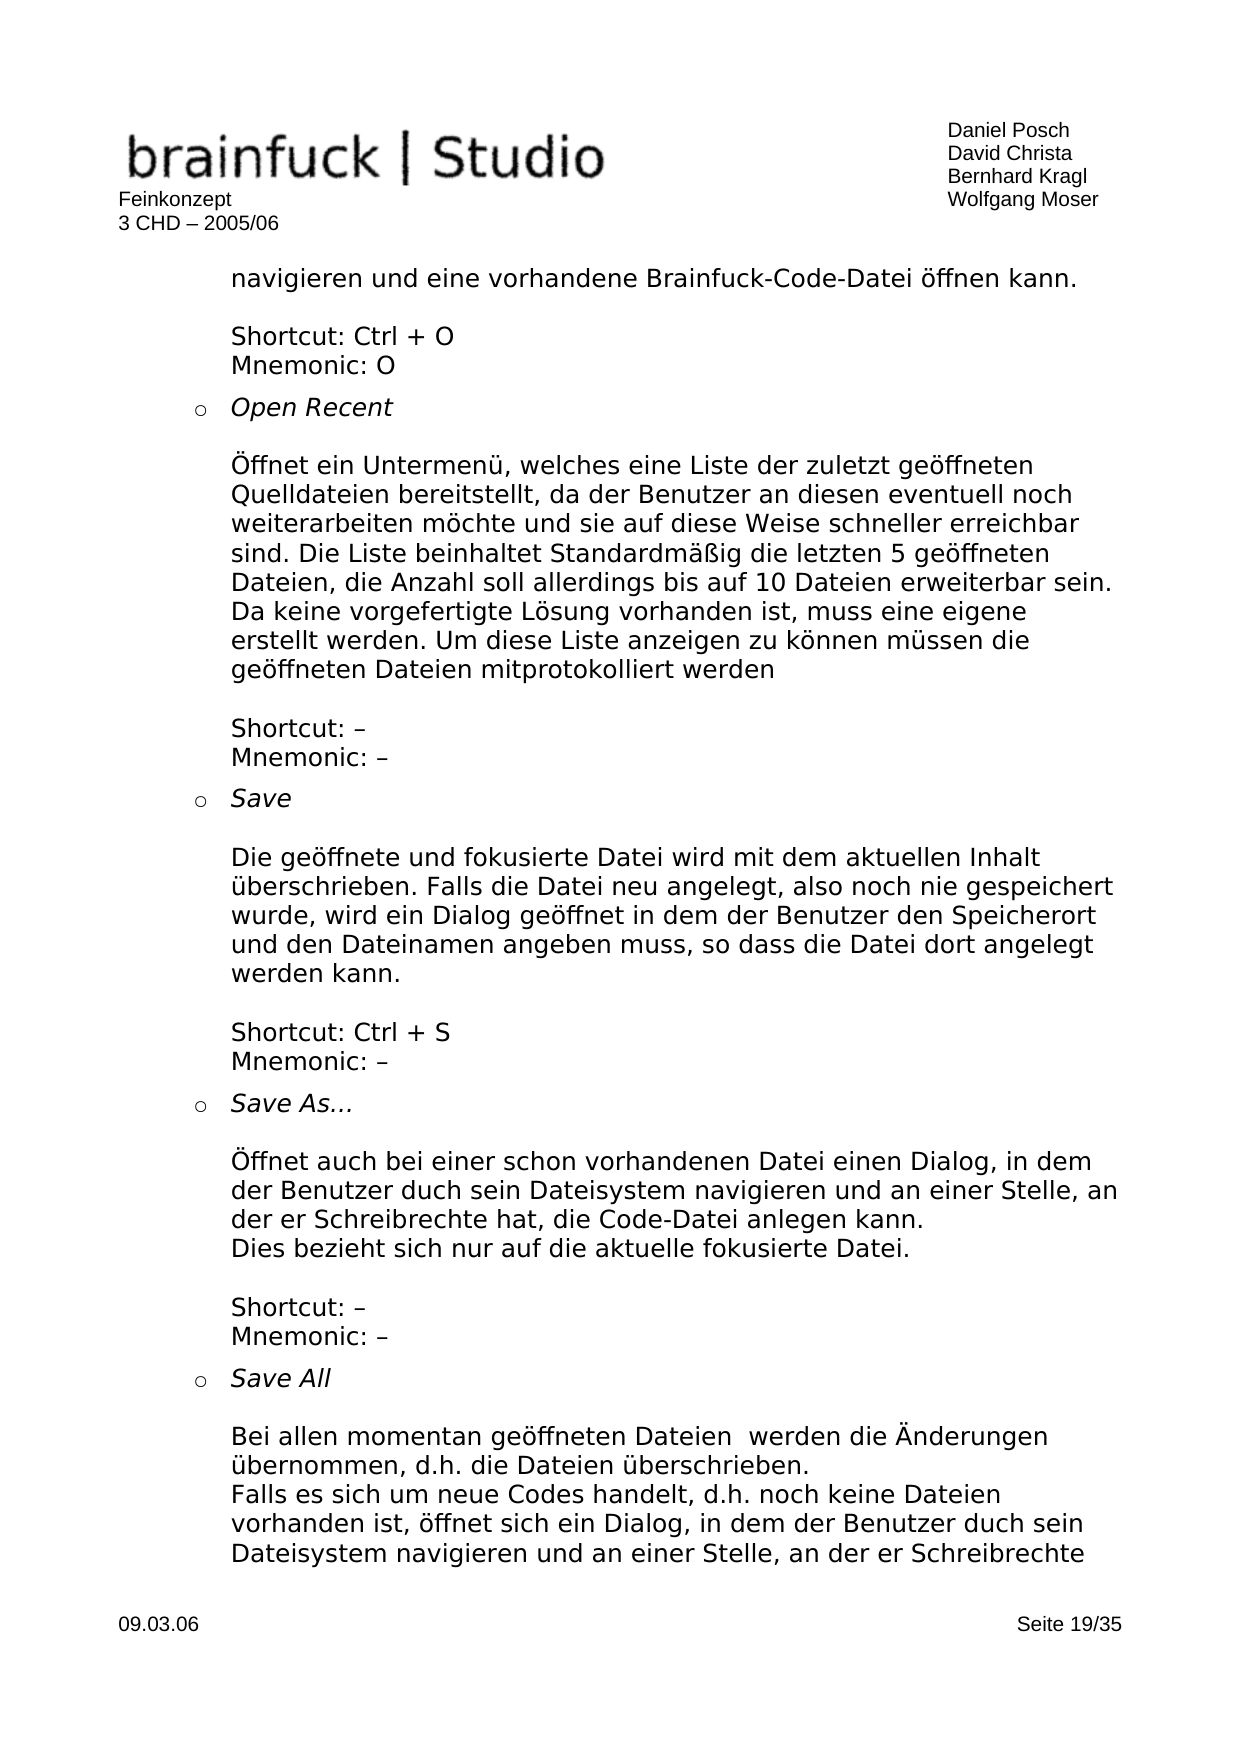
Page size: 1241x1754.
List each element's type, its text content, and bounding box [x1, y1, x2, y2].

list Save As... Öffnet auch bei einer schon vorhandenen Datei einen Dialog, in dem der Benutzer duch sein Dateisystem navigieren und an einer Stelle, an der er Schreibrechte hat, die Code-Datei anlegen kann. Dies bezieht sich nur auf die aktuelle fokusierte Datei. Shortcut: – Mnemonic: – [193, 1089, 1122, 1351]
list Save Die geöffnete und fokusierte Datei wird mit dem aktuellen Inhalt überschrieben. Falls die Datei neu angelegt, also noch nie gespeichert wurde, wird ein Dialog geöffnet in dem der Benutzer den Speicherort und den Dateinamen angeben muss, so dass die Datei dort angelegt werden kann. Shortcut: Ctrl + S Mnemonic: – [193, 784, 1122, 1076]
list Save All Bei allen momentan geöffneten Dateien werden die Änderungen übernommen, d.h. die Dateien überschrieben. Falls es sich um neue Codes handelt, d.h. noch keine Dateien vorhanden ist, öffnet sich ein Dialog, in dem der Benutzer duch sein Dateisystem navigieren und an einer Stelle, an der er Schreibrechte [193, 1364, 1122, 1568]
picture [118, 118, 609, 187]
list Open Recent Öffnet ein Untermenü, welches eine Liste der zuletzt geöffneten Quelldateien bereitstellt, da der Benutzer an diesen eventuell noch weiterarbeiten möchte und sie auf diese Weise schneller erreichbar sind. Die Liste beinhaltet Standardmäßig die letzten 5 geöffneten Dateien, die Anzahl soll allerdings bis auf 10 Dateien erweiterbar sein. Da keine vorgefertigte Lösung vorhanden ist, muss eine eigene erstellt werden. Um diese Liste anzeigen zu können müssen die geöffneten Dateien mitprotokolliert werden Shortcut: – Mnemonic: – [193, 393, 1122, 772]
list navigieren und eine vorhandene Brainfuck-Code-Datei öffnen kann. Shortcut: Ctrl + O Mnemonic: O [193, 264, 1122, 380]
